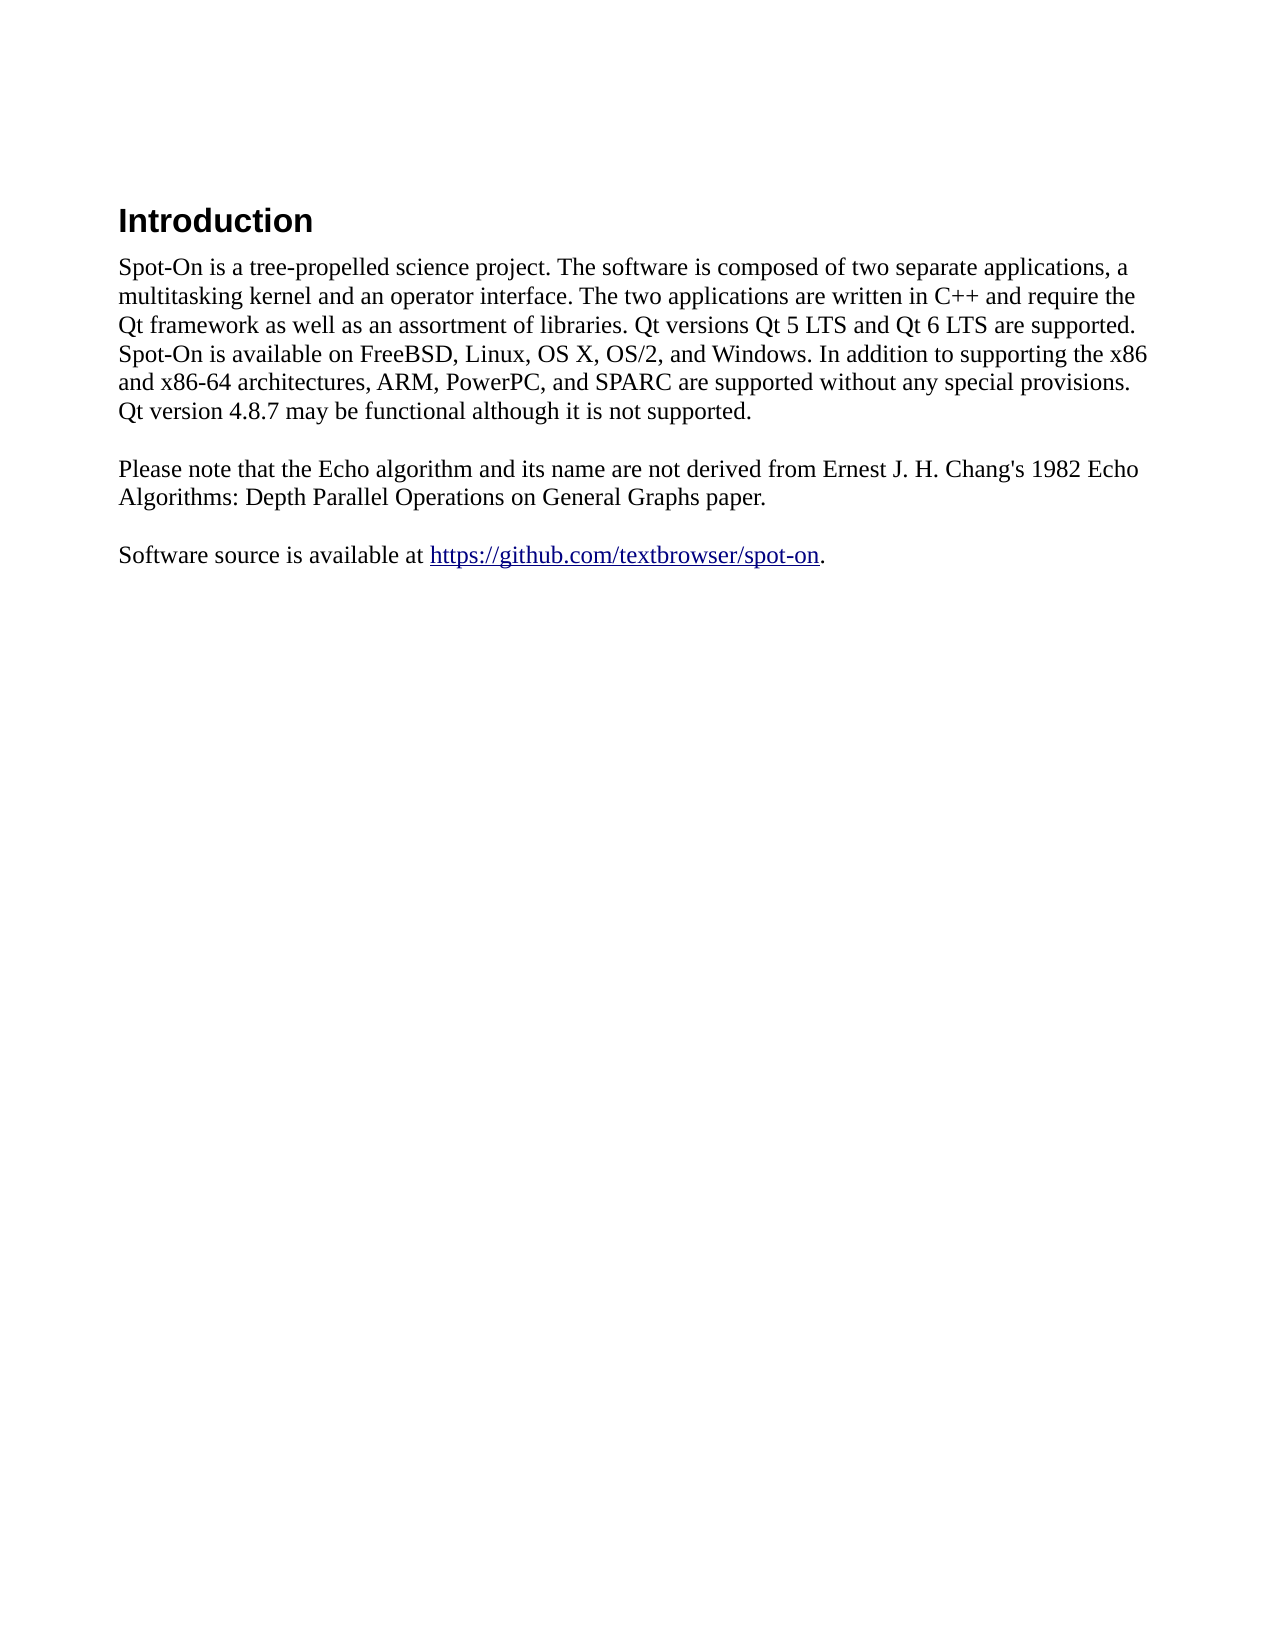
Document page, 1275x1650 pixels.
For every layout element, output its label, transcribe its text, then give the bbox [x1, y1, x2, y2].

text Please note that the Echo algorithm and its name are not derived from Ernest J. H. Chang's 1982 Echo Algorithms: Depth Parallel Operations on General Graphs paper. [118, 454, 1157, 511]
text Software source is available at https://github.com/textbrowser/spot-on. [118, 540, 1157, 569]
text Spot-On is a tree-propelled science project. The software is composed of two separate applications, a multitasking kernel and an operator interface. The two applications are written in C++ and require the Qt framework as well as an assortment of libraries. Qt versions Qt 5 LTS and Qt 6 LTS are supported. Spot-On is available on FreeBSD, Linux, OS X, OS/2, and Windows. In addition to supporting the x86 and x86-64 architectures, ARM, PowerPC, and SPARC are supported without any special provisions. Qt version 4.8.7 may be functional although it is not supported. [118, 252, 1157, 425]
subtitle Introduction [118, 201, 1157, 240]
